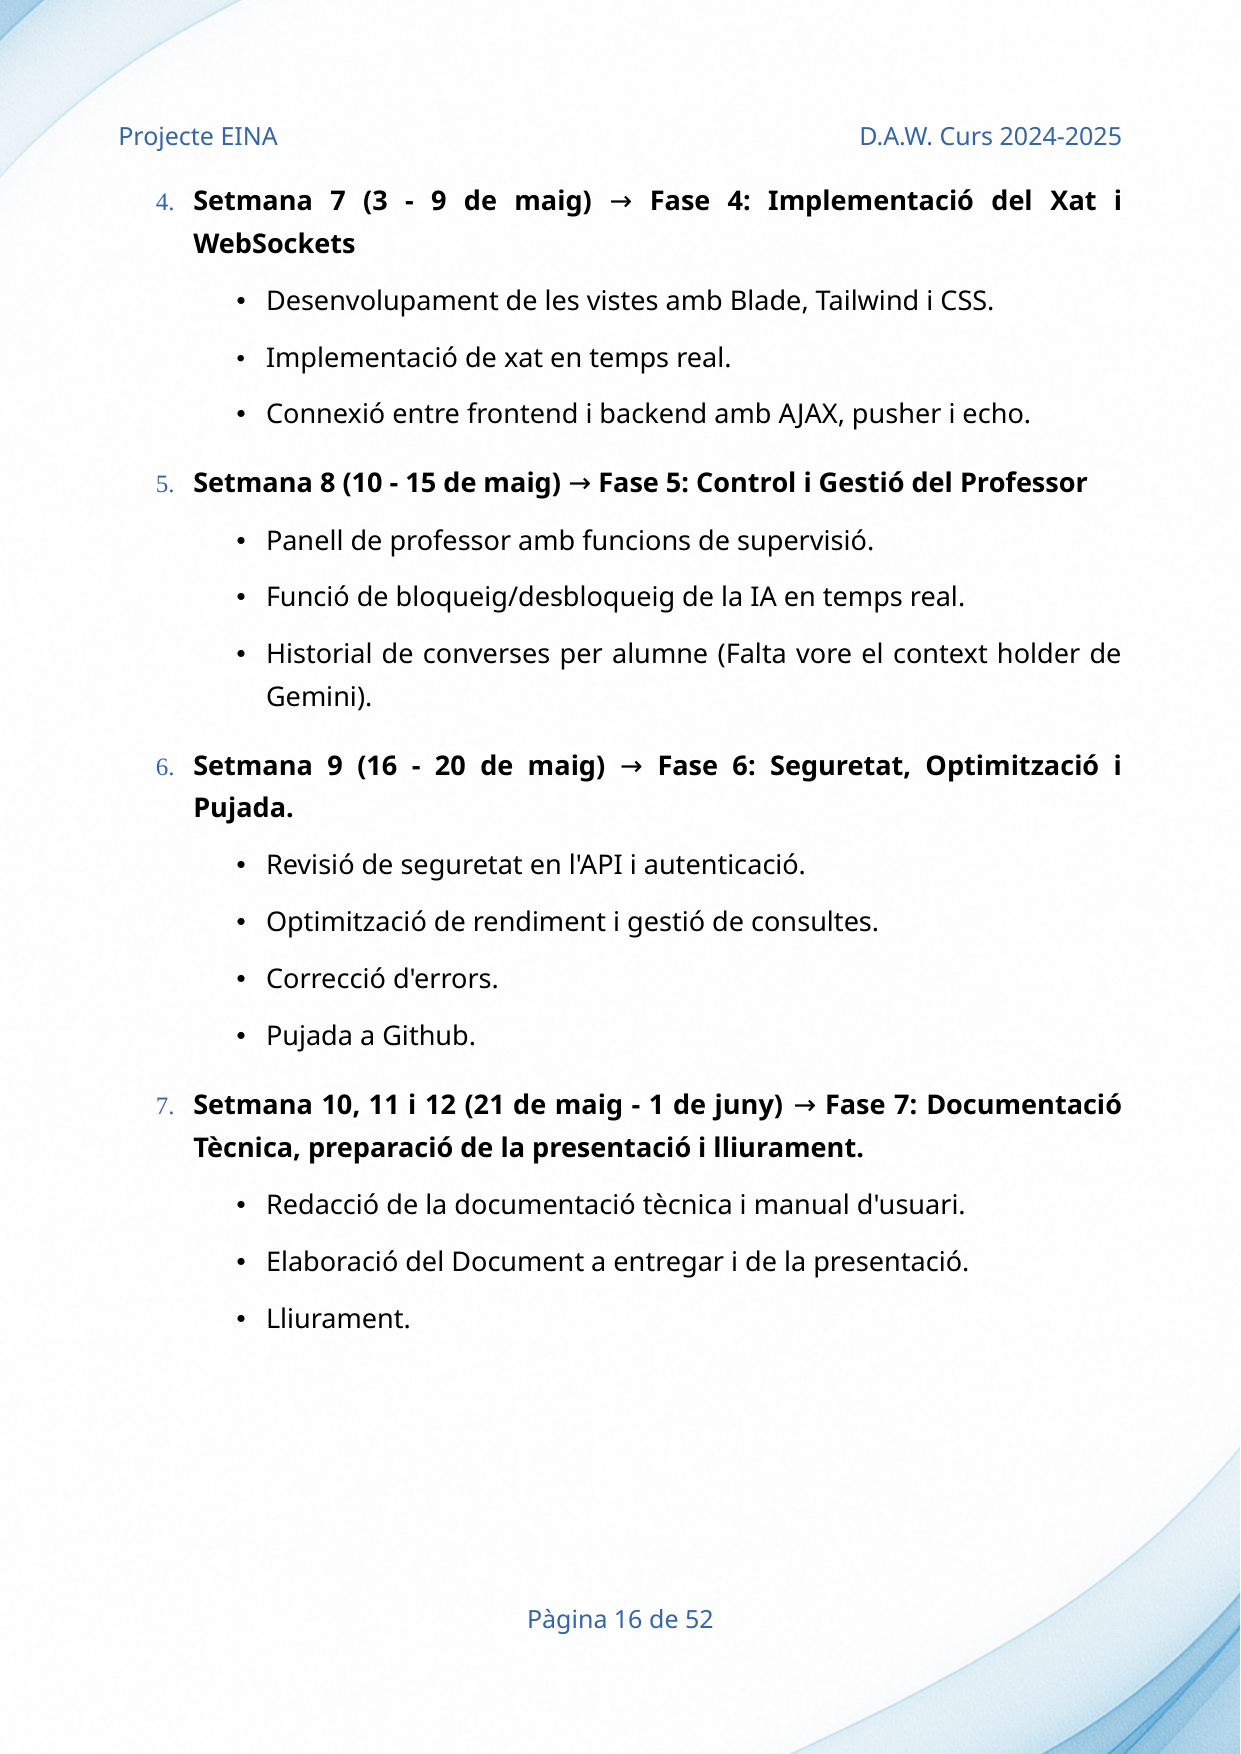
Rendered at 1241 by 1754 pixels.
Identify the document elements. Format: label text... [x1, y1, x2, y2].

list Lliurament. [236, 1299, 1122, 1336]
list Setmana 9 (16 - 20 de maig) → Fase 6: Seguretat, Optimització i Pujada. [156, 746, 1122, 826]
list Correcció d'errors. [236, 959, 1122, 996]
list Desenvolupament de les vistes amb Blade, Tailwind i CSS. [236, 281, 1122, 318]
picture [0, 0, 1241, 1754]
list Connexió entre frontend i backend amb AJAX, pusher i echo. [236, 395, 1122, 432]
list Pujada a Github. [236, 1017, 1122, 1054]
list Setmana 7 (3 - 9 de maig) → Fase 4: Implementació del Xat i WebSockets [156, 182, 1122, 261]
list Redacció de la documentació tècnica i manual d'usuari. [236, 1185, 1122, 1222]
list Implementació de xat en temps real. [236, 338, 1122, 375]
list Elaboració del Document a entregar i de la presentació. [236, 1242, 1122, 1279]
list Historial de converses per alumne (Falta vore el context holder de Gemini). [236, 635, 1122, 714]
list Panell de professor amb funcions de supervisió. [236, 521, 1122, 558]
list Setmana 10, 11 i 12 (21 de maig - 1 de juny) → Fase 7: Documentació Tècnica, preparació de la presentació i lliurament. [156, 1086, 1122, 1165]
list Optimització de rendiment i gestió de consultes. [236, 903, 1122, 939]
list Funció de bloqueig/desbloqueig de la IA en temps real. [236, 578, 1122, 615]
list Revisió de seguretat en l'API i autenticació. [236, 846, 1122, 882]
list Setmana 8 (10 - 15 de maig) → Fase 5: Control i Gestió del Professor [156, 464, 1122, 501]
